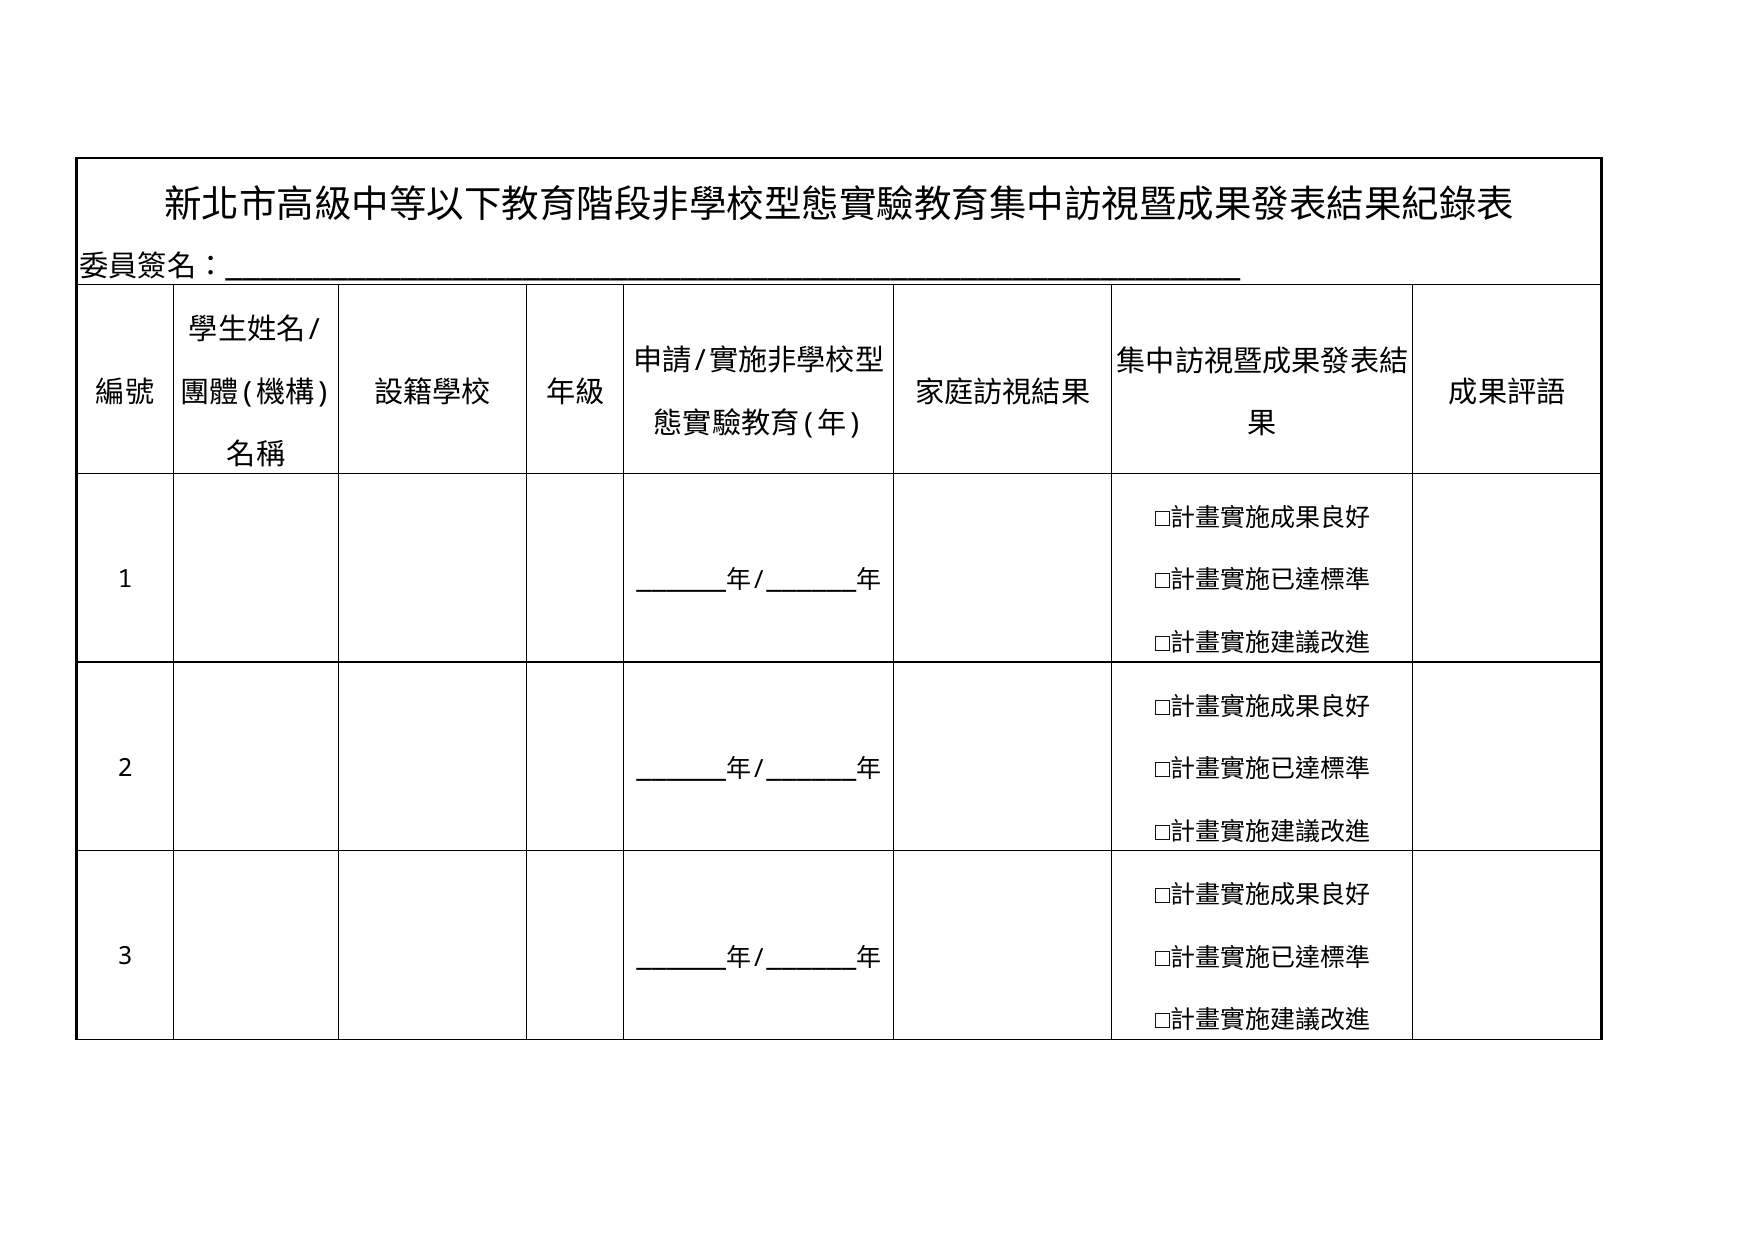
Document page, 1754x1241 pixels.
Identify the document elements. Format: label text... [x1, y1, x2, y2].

table_cell [527, 663, 623, 850]
table_cell □計畫實施成果良好 □計畫實施已達標準 □計畫實施建議改進 [1112, 663, 1412, 850]
table_cell □計畫實施成果良好 □計畫實施已達標準 □計畫實施建議改進 [1112, 474, 1412, 661]
table_cell 家庭訪視結果 [894, 285, 1111, 473]
table_cell 委員簽名：__________________________________________________________ [78, 222, 1413, 284]
table_cell 編號 [78, 285, 173, 473]
table_cell 1 [78, 474, 173, 661]
table_cell [1413, 663, 1600, 850]
table_cell 2 [78, 663, 173, 850]
table_cell [339, 851, 526, 1038]
table_cell 成果評語 [1413, 285, 1600, 473]
table_cell [527, 474, 623, 661]
table_cell [1413, 474, 1600, 661]
table_cell [174, 851, 338, 1038]
table_cell [1413, 222, 1600, 284]
table_cell ______年/______年 [624, 663, 893, 850]
table_cell [174, 663, 338, 850]
table_cell [339, 474, 526, 661]
table_cell [174, 474, 338, 661]
table_cell 3 [78, 851, 173, 1038]
table_header 新北市高級中等以下教育階段非學校型態實驗教育集中訪視暨成果發表結果紀錄表 [78, 159, 1600, 222]
table_cell □計畫實施成果良好 □計畫實施已達標準 □計畫實施建議改進 [1112, 851, 1412, 1038]
table_cell 申請/實施非學校型態實驗教育(年) [624, 285, 893, 473]
table_cell [894, 851, 1111, 1038]
table_cell [894, 663, 1111, 850]
table_cell 年級 [527, 285, 623, 473]
table_cell 設籍學校 [339, 285, 526, 473]
table_cell 學生姓名/ 團體(機構)名稱 [174, 285, 338, 473]
table_cell 集中訪視暨成果發表結果 [1112, 285, 1412, 473]
table_cell [527, 851, 623, 1038]
table_cell [339, 663, 526, 850]
table_cell [894, 474, 1111, 661]
table_cell ______年/______年 [624, 851, 893, 1038]
table_cell ______年/______年 [624, 474, 893, 661]
table_cell [1413, 851, 1600, 1038]
